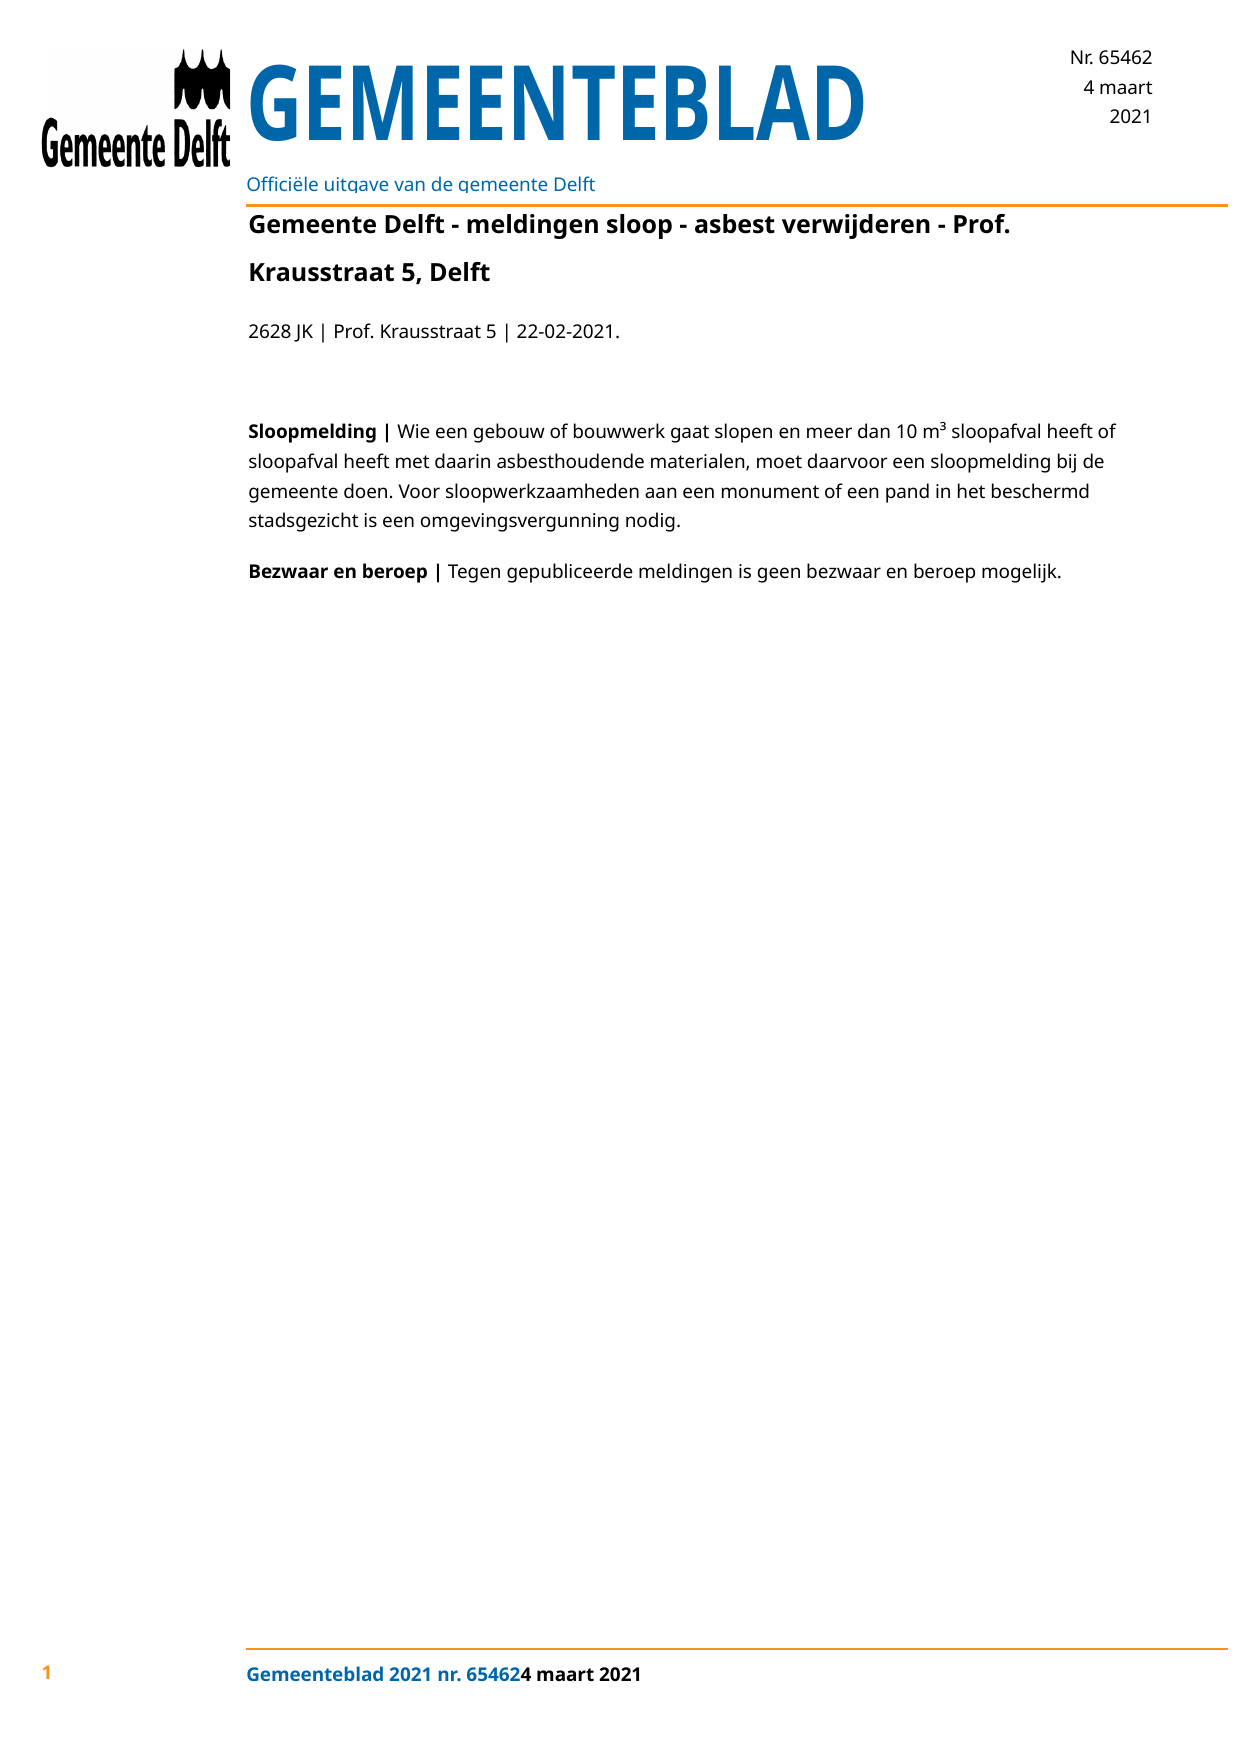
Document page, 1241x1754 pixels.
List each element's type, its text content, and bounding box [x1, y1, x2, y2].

text Sloopmelding | Wie een gebouw of bouwwerk gaat slopen en meer dan 10 m³ sloopafval heeft of sloopafval heeft met daarin asbesthoudende materialen, moet daarvoor een sloopmelding bij de gemeente doen. Voor sloopwerkzaamheden aan een monument of een pand in het beschermd stadsgezicht is een omgevingsvergunning nodig. [248, 419, 1152, 533]
text Bezwaar en beroep | Tegen gepubliceerde meldingen is geen bezwaar en beroep mogelijk. [248, 558, 1152, 584]
text Gemeente Delft - meldingen sloop - asbest verwijderen - Prof. Krausstraat 5, Delft [248, 207, 1152, 288]
picture [41, 47, 231, 172]
text 2628 JK | Prof. Krausstraat 5 | 22-02-2021. [248, 318, 1152, 344]
